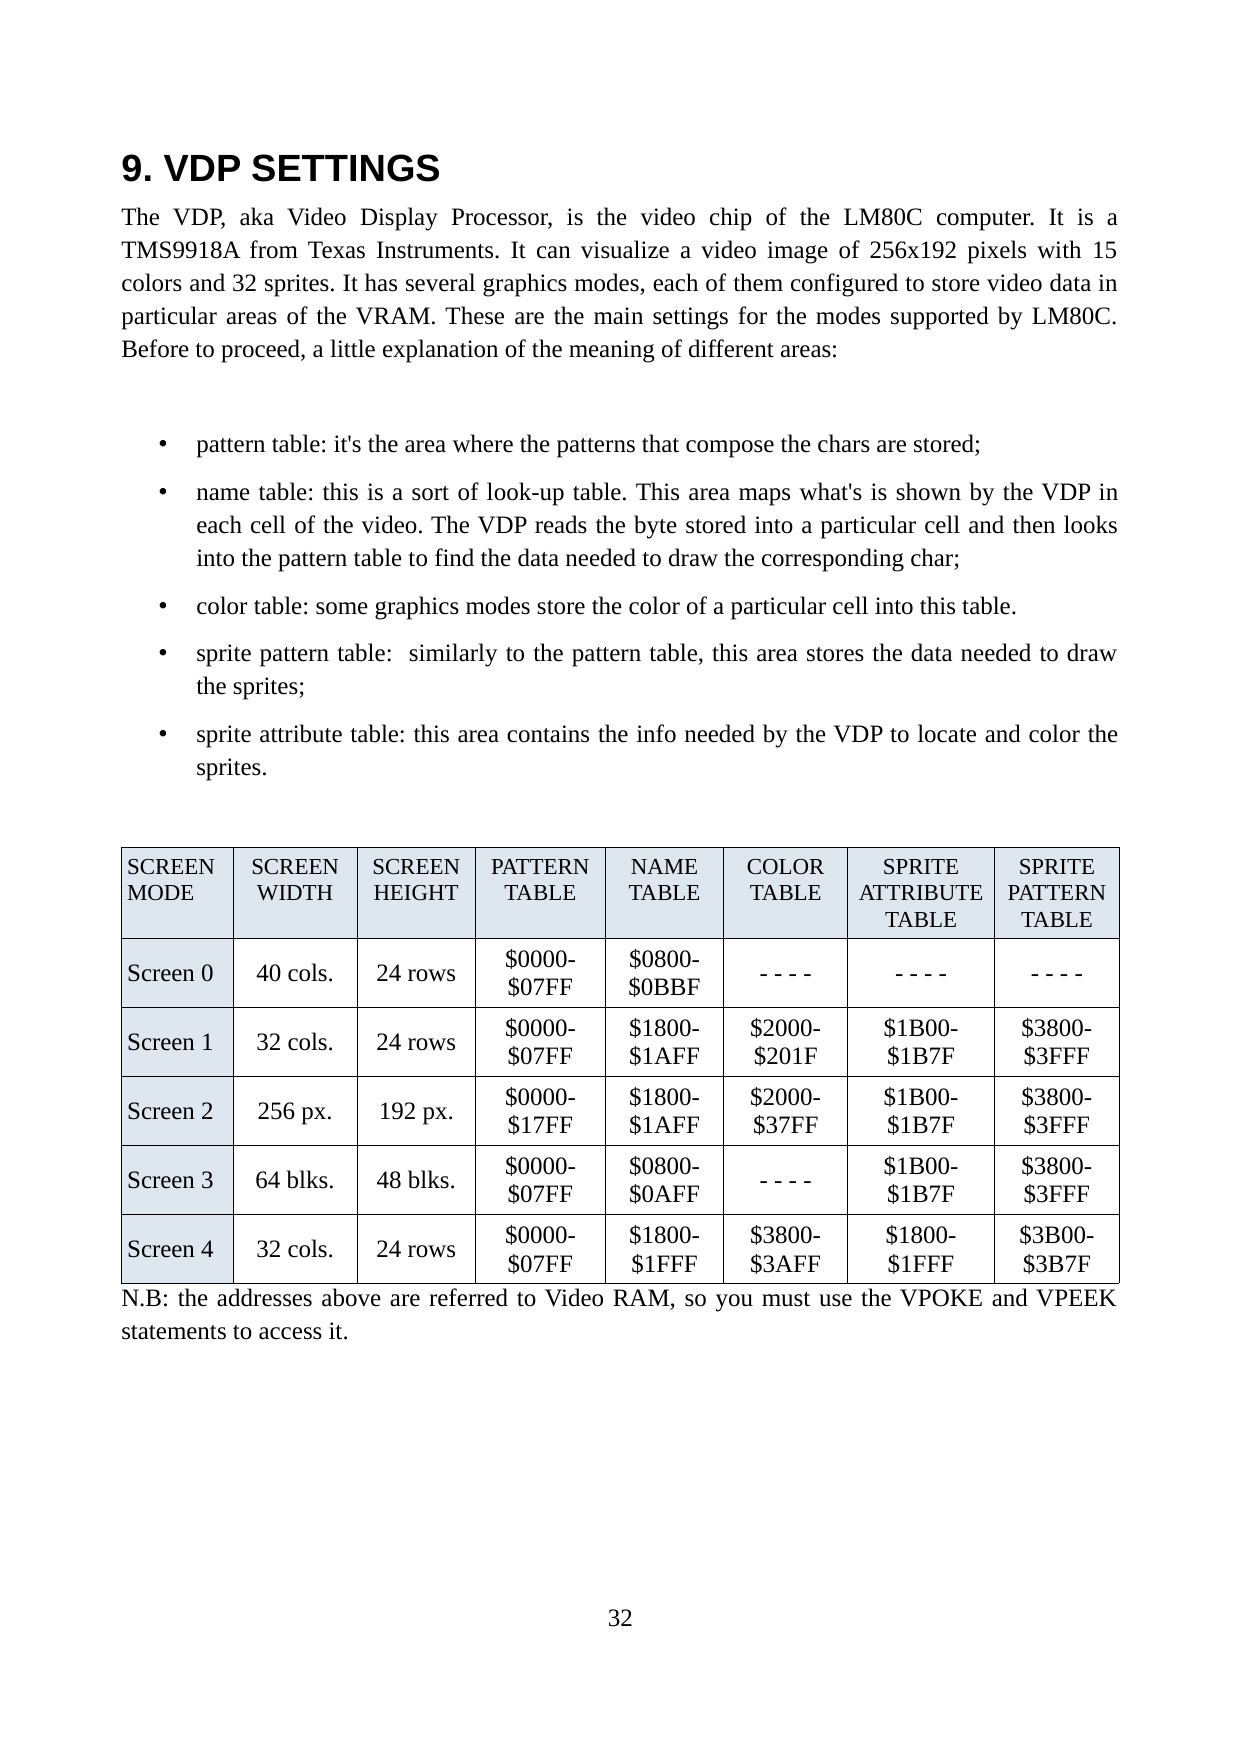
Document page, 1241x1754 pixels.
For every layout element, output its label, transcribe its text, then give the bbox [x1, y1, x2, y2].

table_header NAME TABLE [606, 848, 723, 938]
table_cell 24 rows [358, 939, 475, 1007]
table_cell - - - - [724, 1146, 847, 1214]
text N.B: the addresses above are referred to Video RAM, so you must use the VPOKE and VPEEK statements to access it. [121, 1284, 1119, 1345]
table_cell $0800- $0BBF [606, 939, 723, 1007]
list sprite attribute table: this area contains the info needed by the VDP to locate and color the sprites. [158, 719, 1119, 781]
list name table: this is a sort of look-up table. This area maps what's is shown by the VDP in each cell of the video. The VDP reads the byte stored into a particular cell and then looks into the pattern table to find the data needed to draw the corresponding char; [158, 477, 1119, 572]
table_header COLOR TABLE [724, 848, 847, 938]
table_cell $3800- $3FFF [995, 1008, 1119, 1076]
table_cell Screen 3 [122, 1146, 233, 1214]
table_cell $2000- $201F [724, 1008, 847, 1076]
table_cell $0800- $0AFF [606, 1146, 723, 1214]
table_cell $0000- $17FF [476, 1077, 605, 1145]
table_cell Screen 0 [122, 939, 233, 1007]
table_cell 48 blks. [358, 1146, 475, 1214]
table_cell 24 rows [358, 1008, 475, 1076]
table_cell $0000- $07FF [476, 1008, 605, 1076]
table_header SPRITE PATTERN TABLE [995, 848, 1119, 938]
table_cell $1B00- $1B7F [848, 1077, 994, 1145]
table_cell Screen 1 [122, 1008, 233, 1076]
table_cell 192 px. [358, 1077, 475, 1145]
table_cell - - - - [848, 939, 994, 1007]
table_cell 40 cols. [234, 939, 357, 1007]
table_cell $1800- $1FFF [848, 1215, 994, 1283]
table_cell $1B00- $1B7F [848, 1008, 994, 1076]
table_cell - - - - [724, 939, 847, 1007]
table_cell $0000- $07FF [476, 1215, 605, 1283]
text The VDP, aka Video Display Processor, is the video chip of the LM80C computer. It is a TMS9918A from Texas Instruments. It can visualize a video image of 256x192 pixels with 15 colors and 32 sprites. It has several graphics modes, each of them configured to store video data in particular areas of the VRAM. These are the main settings for the modes supported by LM80C. Before to proceed, a little explanation of the meaning of different areas: [121, 202, 1119, 363]
table_header SCREEN HEIGHT [358, 848, 475, 938]
table_cell Screen 2 [122, 1077, 233, 1145]
table_cell 24 rows [358, 1215, 475, 1283]
table_cell $1800- $1AFF [606, 1077, 723, 1145]
table_cell $0000- $07FF [476, 1146, 605, 1214]
table_cell 64 blks. [234, 1146, 357, 1214]
table_cell $3800- $3FFF [995, 1077, 1119, 1145]
table_cell $1800- $1AFF [606, 1008, 723, 1076]
table_cell $2000- $37FF [724, 1077, 847, 1145]
table_cell 32 cols. [234, 1008, 357, 1076]
table_cell $3B00- $3B7F [995, 1215, 1119, 1283]
table_header SCREEN MODE [122, 848, 233, 938]
list color table: some graphics modes store the color of a particular cell into this table. [158, 591, 1119, 619]
table_header SPRITE ATTRIBUTE TABLE [848, 848, 994, 938]
table_cell $0000- $07FF [476, 939, 605, 1007]
list sprite pattern table: similarly to the pattern table, this area stores the data needed to draw the sprites; [158, 638, 1119, 700]
table_cell $3800- $3AFF [724, 1215, 847, 1283]
table_cell 256 px. [234, 1077, 357, 1145]
list pattern table: it's the area where the patterns that compose the chars are stored; [158, 429, 1119, 458]
table_cell $3800- $3FFF [995, 1146, 1119, 1214]
table_cell $1B00- $1B7F [848, 1146, 994, 1214]
table_header PATTERN TABLE [476, 848, 605, 938]
table_cell 32 cols. [234, 1215, 357, 1283]
table_header SCREEN WIDTH [234, 848, 357, 938]
table_cell $1800- $1FFF [606, 1215, 723, 1283]
table_cell - - - - [995, 939, 1119, 1007]
subtitle 9. VDP SETTINGS [121, 146, 1119, 190]
table_cell Screen 4 [122, 1215, 233, 1283]
